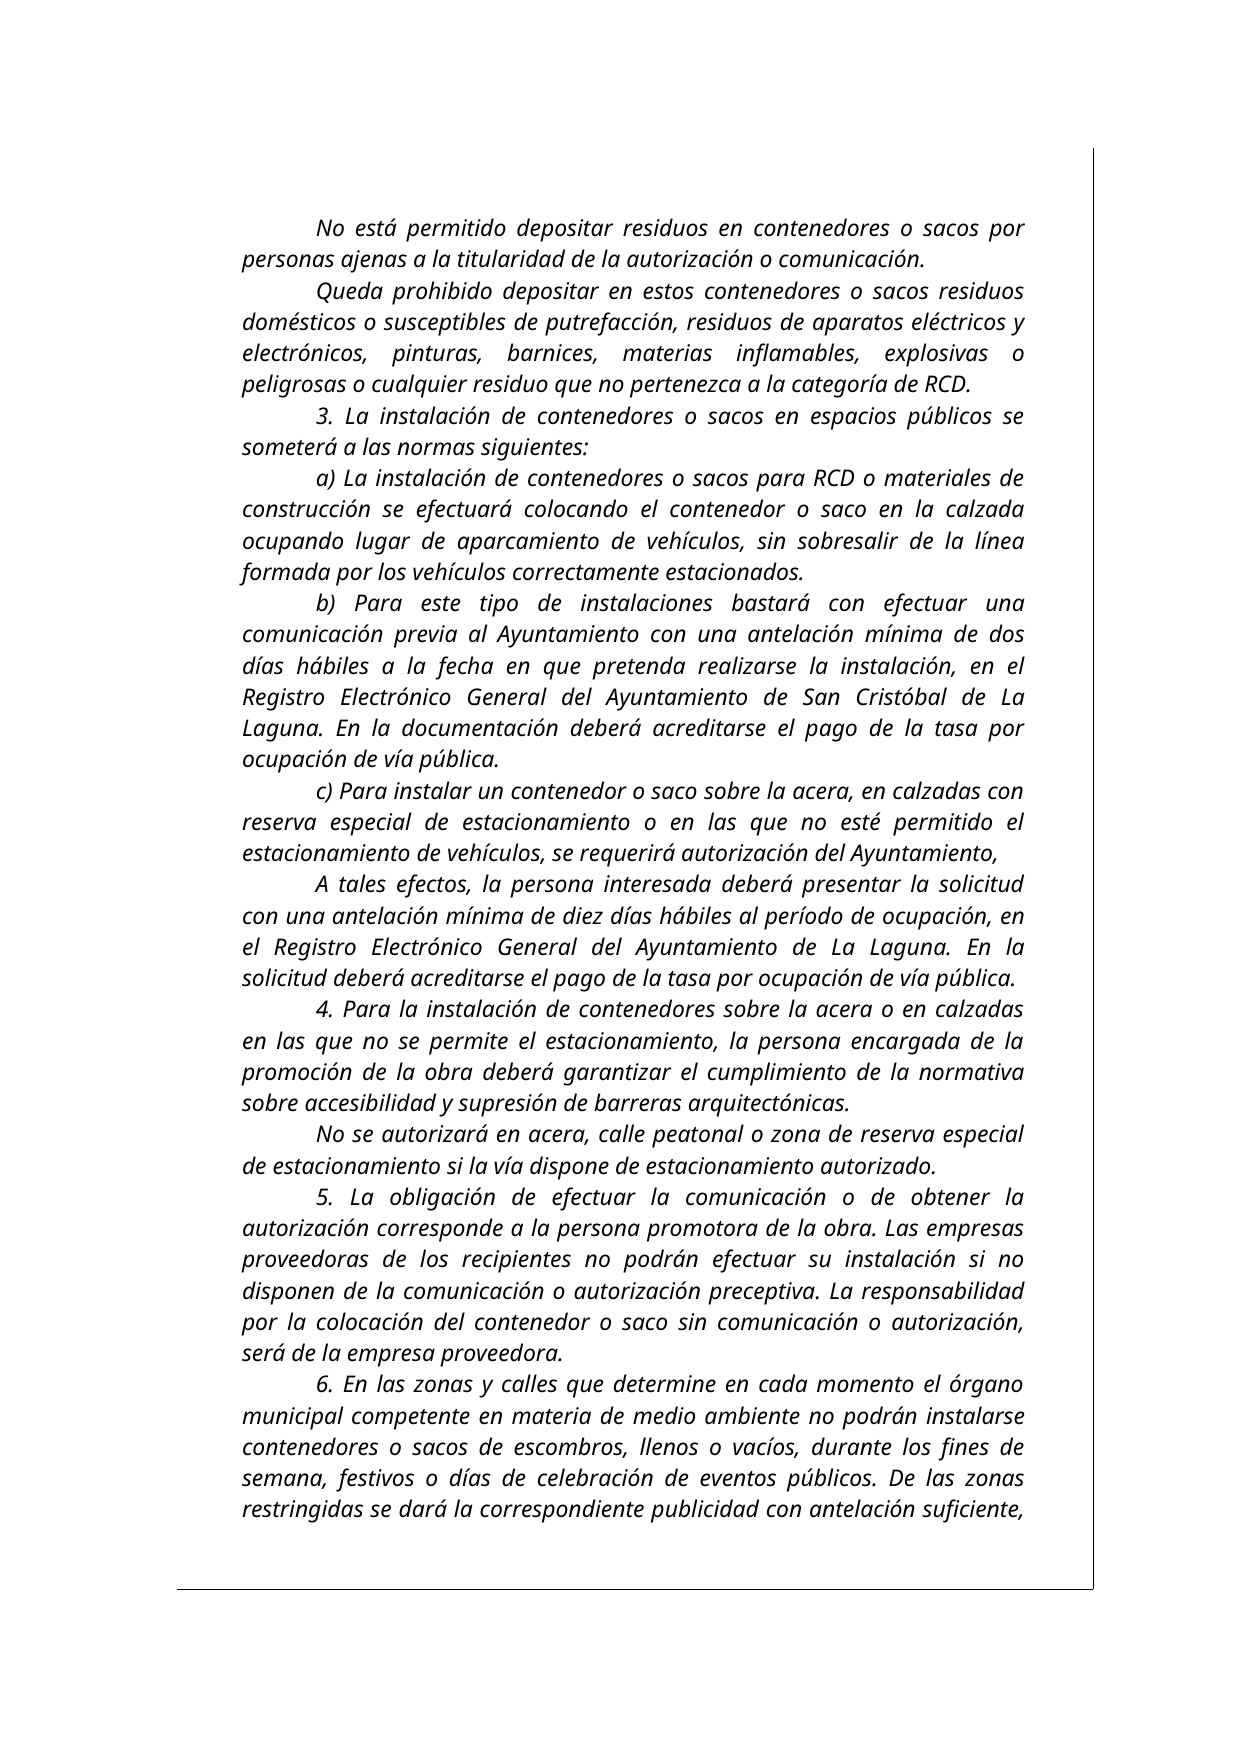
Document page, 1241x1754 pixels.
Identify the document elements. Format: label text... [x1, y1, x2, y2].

text 6. En las zonas y calles que determine en cada momento el órgano municipal competente en materia de medio ambiente no podrán instalarse contenedores o sacos de escombros, llenos o vacíos, durante los fines de semana, festivos o días de celebración de eventos públicos. De las zonas restringidas se dará la correspondiente publicidad con antelación suficiente, [177, 1368, 1093, 1589]
text b) Para este tipo de instalaciones bastará con efectuar una comunicación previa al Ayuntamiento con una antelación mínima de dos días hábiles a la fecha en que pretenda realizarse la instalación, en el Registro Electrónico General del Ayuntamiento de San Cristóbal de La Laguna. En la documentación deberá acreditarse el pago de la tasa por ocupación de vía pública. [177, 587, 1093, 775]
text A tales efectos, la persona interesada deberá presentar la solicitud con una antelación mínima de diez días hábiles al período de ocupación, en el Registro Electrónico General del Ayuntamiento de La Laguna. En la solicitud deberá acreditarse el pago de la tasa por ocupación de vía pública. [177, 868, 1093, 993]
text 4. Para la instalación de contenedores sobre la acera o en calzadas en las que no se permite el estacionamiento, la persona encargada de la promoción de la obra deberá garantizar el cumplimiento de la normativa sobre accesibilidad y supresión de barreras arquitectónicas. [177, 993, 1093, 1118]
text 3. La instalación de contenedores o sacos en espacios públicos se someterá a las normas siguientes: [177, 400, 1093, 462]
text c) Para instalar un contenedor o saco sobre la acera, en calzadas con reserva especial de estacionamiento o en las que no esté permitido el estacionamiento de vehículos, se requerirá autorización del Ayuntamiento, [177, 775, 1093, 868]
text a) La instalación de contenedores o sacos para RCD o materiales de construcción se efectuará colocando el contenedor o saco en la calzada ocupando lugar de aparcamiento de vehículos, sin sobresalir de la línea formada por los vehículos correctamente estacionados. [177, 462, 1093, 587]
text Queda prohibido depositar en estos contenedores o sacos residuos domésticos o susceptibles de putrefacción, residuos de aparatos eléctricos y electrónicos, pinturas, barnices, materias inflamables, explosivas o peligrosas o cualquier residuo que no pertenezca a la categoría de RCD. [177, 275, 1093, 400]
text No está permitido depositar residuos en contenedores o sacos por personas ajenas a la titularidad de la autorización o comunicación. [177, 148, 1093, 275]
text No se autorizará en acera, calle peatonal o zona de reserva especial de estacionamiento si la vía dispone de estacionamiento autorizado. [177, 1118, 1093, 1181]
text 5. La obligación de efectuar la comunicación o de obtener la autorización corresponde a la persona promotora de la obra. Las empresas proveedoras de los recipientes no podrán efectuar su instalación si no disponen de la comunicación o autorización preceptiva. La responsabilidad por la colocación del contenedor o saco sin comunicación o autorización, será de la empresa proveedora. [177, 1181, 1093, 1368]
